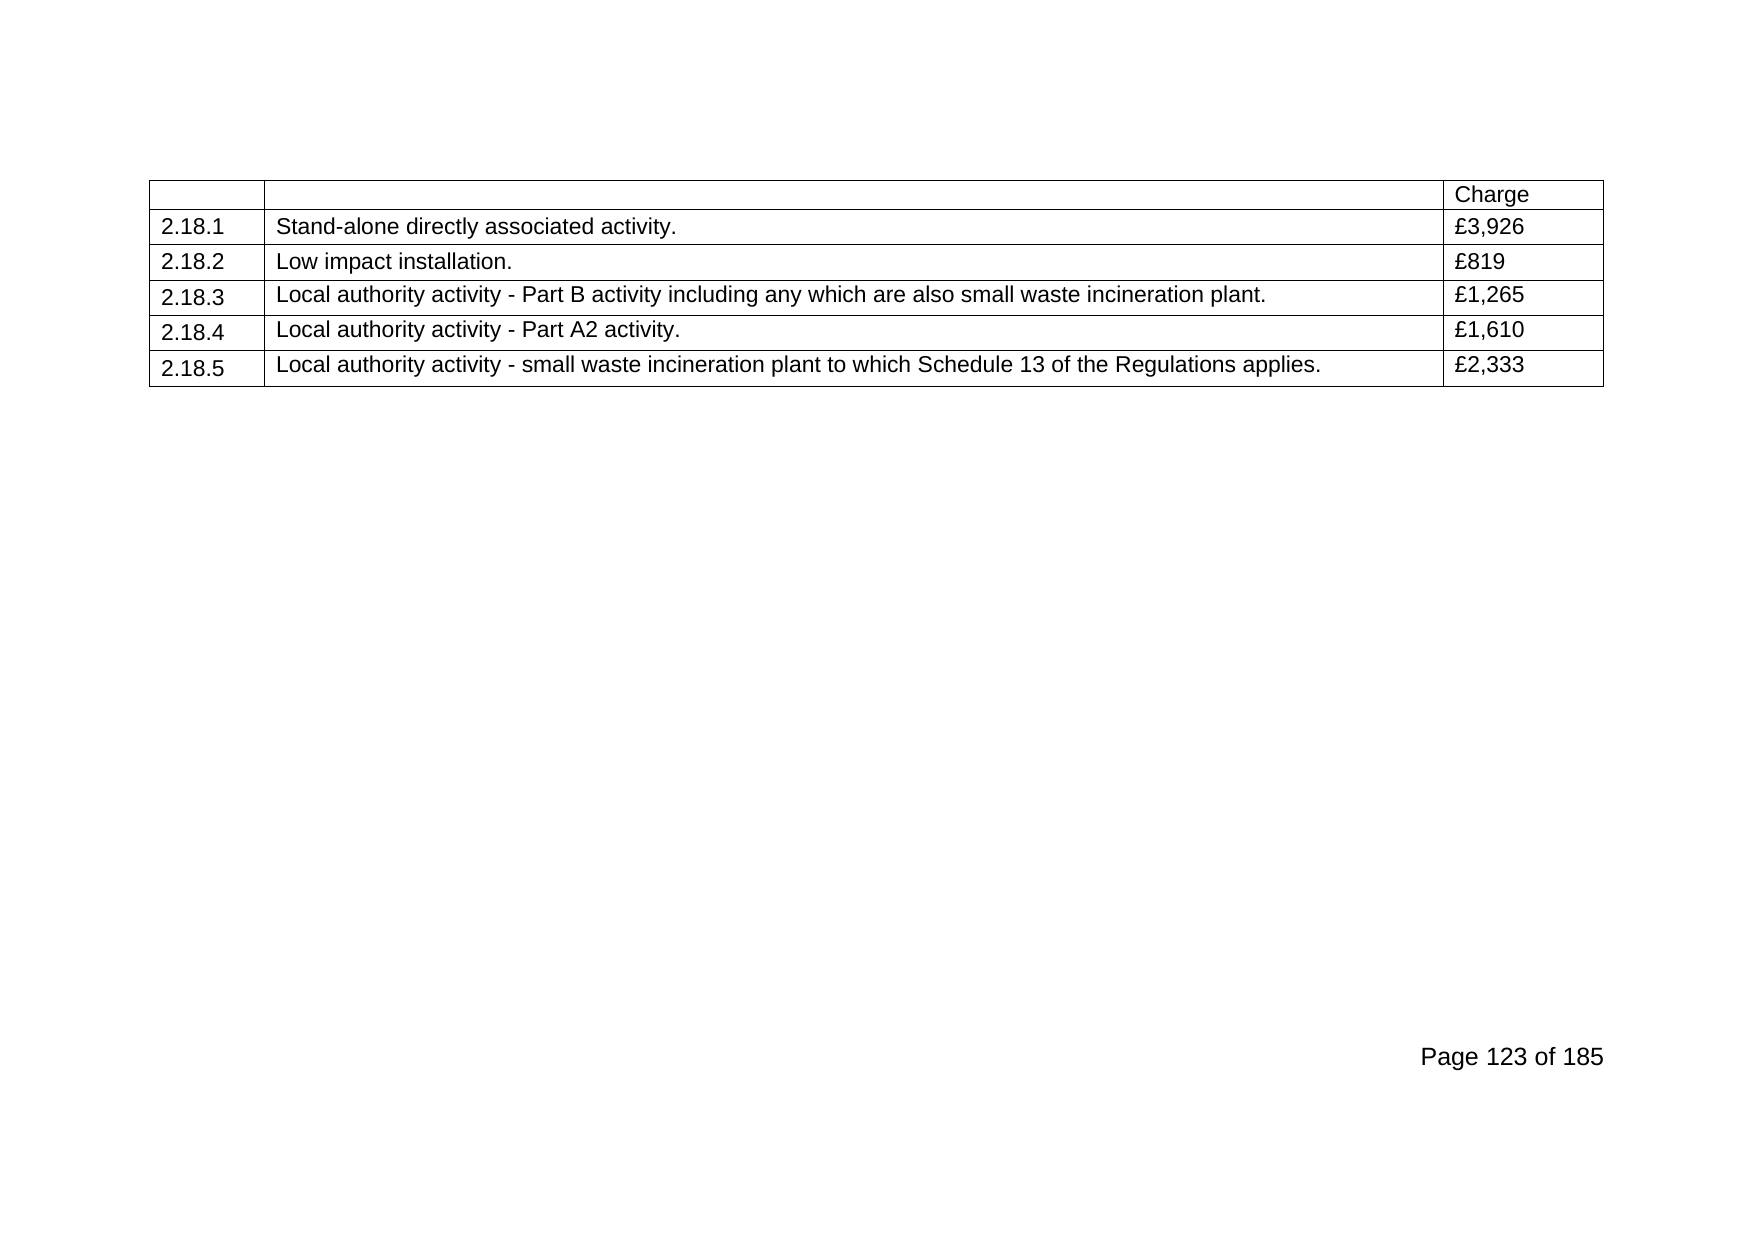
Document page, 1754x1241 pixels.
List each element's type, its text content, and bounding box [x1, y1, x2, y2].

table_cell 2.18.4 [150, 316, 264, 350]
table_cell Local authority activity - Part A2 activity. [265, 316, 1443, 350]
table_header [265, 181, 1443, 209]
table_header Charge [1444, 181, 1603, 209]
table_header [150, 181, 264, 209]
table_cell Local authority activity - small waste incineration plant to which Schedule 13 of the Regulations applies. [265, 351, 1443, 386]
table_cell £1,610 [1444, 316, 1603, 350]
table_cell £3,926 [1444, 210, 1603, 244]
table_cell 2.18.2 [150, 245, 264, 279]
table_cell 2.18.1 [150, 210, 264, 244]
table_cell Stand-alone directly associated activity. [265, 210, 1443, 244]
table_cell £819 [1444, 245, 1603, 279]
table_cell Low impact installation. [265, 245, 1443, 279]
table_cell £2,333 [1444, 351, 1603, 386]
table_cell 2.18.3 [150, 281, 264, 315]
table_cell 2.18.5 [150, 351, 264, 386]
table_cell £1,265 [1444, 281, 1603, 315]
table_cell Local authority activity - Part B activity including any which are also small waste incineration plant. [265, 281, 1443, 315]
